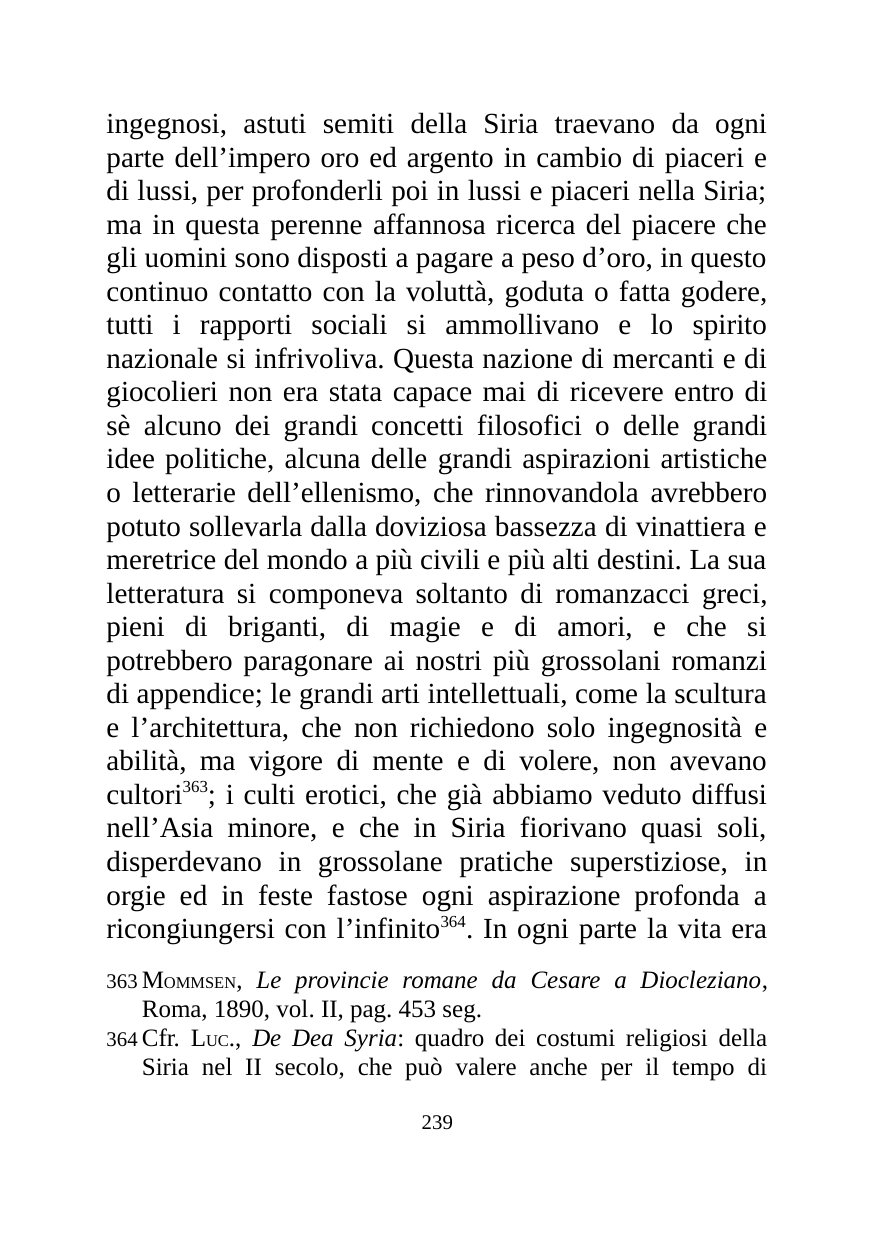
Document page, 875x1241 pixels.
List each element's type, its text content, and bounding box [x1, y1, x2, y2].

text Mommsen, Le provincie romane da Cesare a Diocleziano, Roma, 1890, vol. II, pag. 453 seg. [106, 965, 768, 1023]
text Cfr. Luc., De Dea Syria: quadro dei costumi religiosi della Siria nel II secolo, che può valere anche per il tempo di [106, 1023, 768, 1080]
text ingegnosi, astuti semiti della Siria traevano da ogni parte dell’impero oro ed argento in cambio di piaceri e di lussi, per profonderli poi in lussi e piaceri nella Siria; ma in questa perenne affannosa ricerca del piacere che gli uomini sono disposti a pagare a peso d’oro, in questo continuo contatto con la voluttà, goduta o fatta godere, tutti i rapporti sociali si ammollivano e lo spirito nazionale si infrivoliva. Questa nazione di mercanti e di giocolieri non era stata capace mai di ricevere entro di sè alcuno dei grandi concetti filosofici o delle grandi idee politiche, alcuna delle grandi aspirazioni artistiche o letterarie dell’ellenismo, che rinnovandola avrebbero potuto sollevarla dalla doviziosa bassezza di vinattiera e meretrice del mondo a più civili e più alti destini. La sua letteratura si componeva soltanto di romanzacci greci, pieni di briganti, di magie e di amori, e che si potrebbero paragonare ai nostri più grossolani romanzi di appendice; le grandi arti intellettuali, come la scultura e l’architettura, che non richiedono solo ingegnosità e abilità, ma vigore di mente e di volere, non avevano cultori; i culti erotici, che già abbiamo veduto diffusi nell’Asia minore, e che in Siria fiorivano quasi soli, disperdevano in grossolane pratiche superstiziose, in orgie ed in feste fastose ogni aspirazione profonda a ricongiungersi con l’infinito. In ogni parte la vita era [106, 106, 768, 945]
